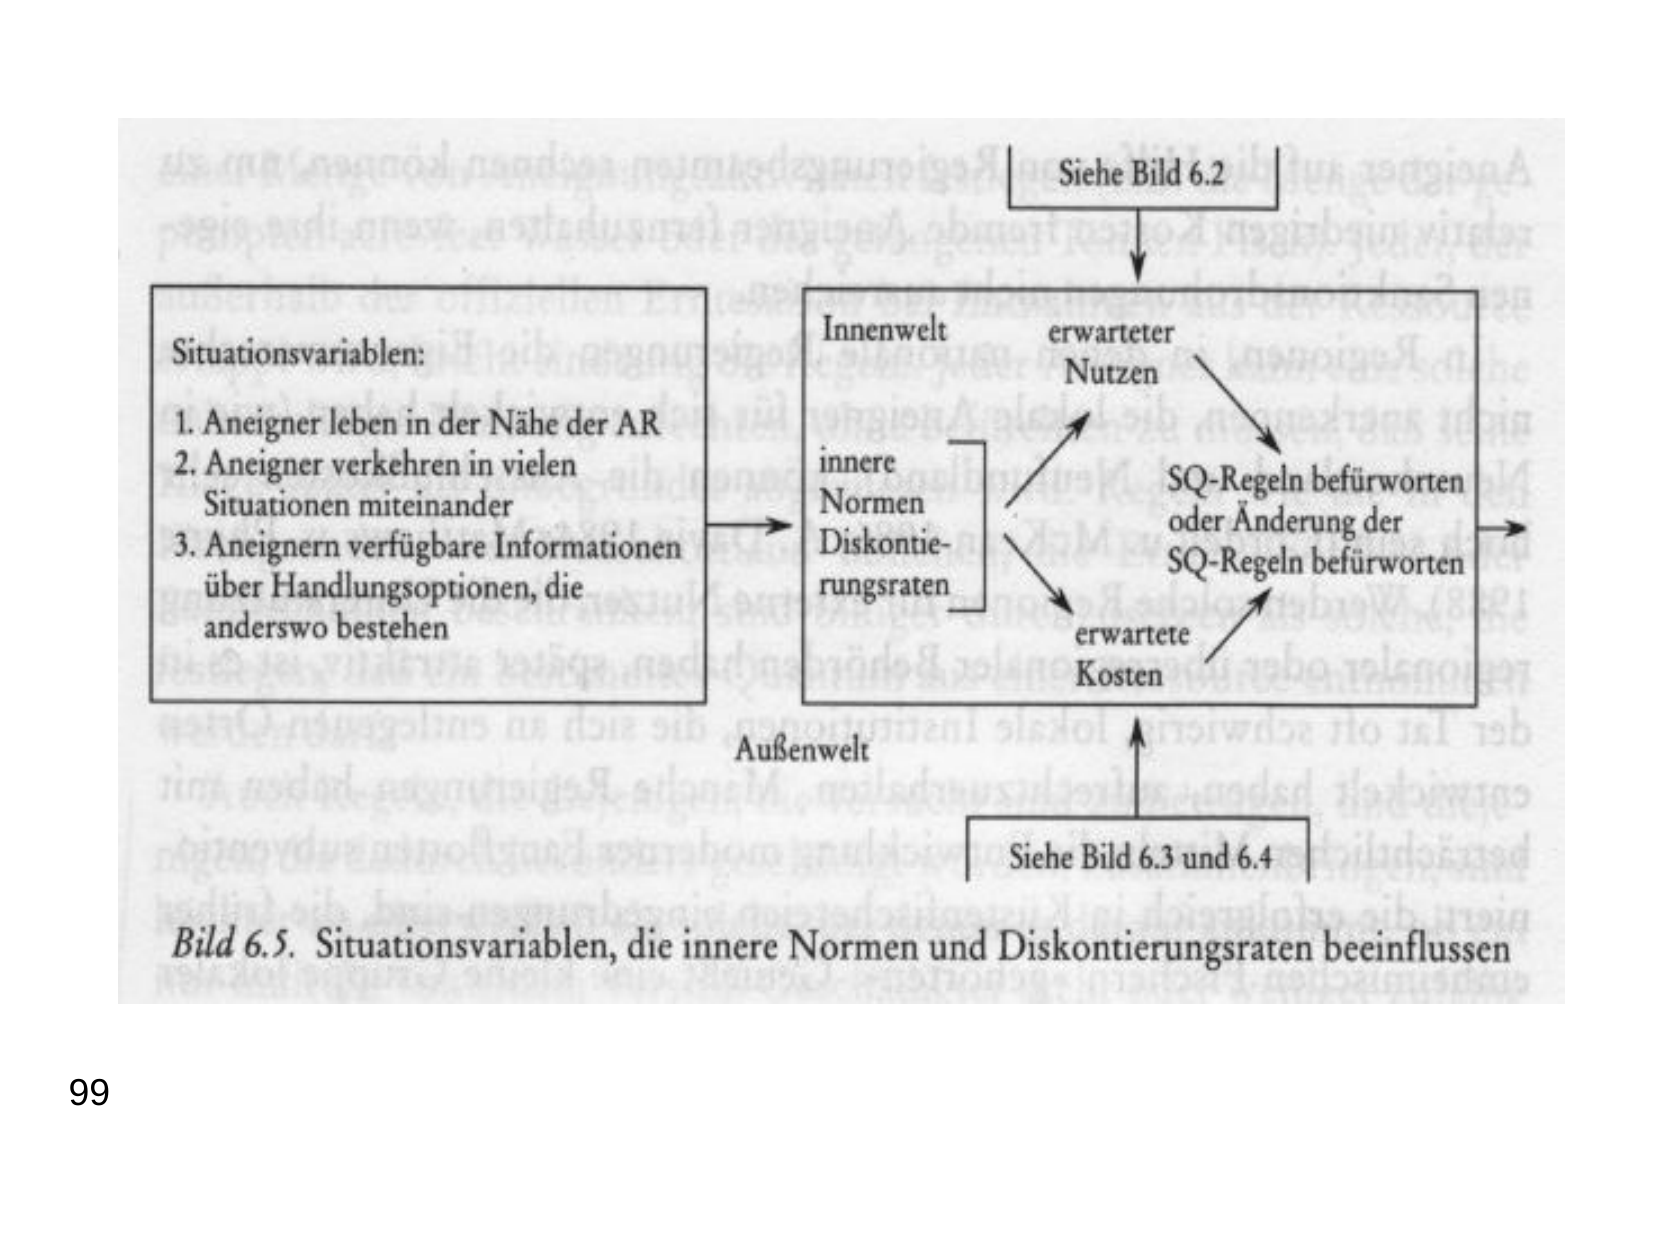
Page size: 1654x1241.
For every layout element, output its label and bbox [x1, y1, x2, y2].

picture [118, 118, 1565, 1004]
text_box [53, 1063, 272, 1134]
